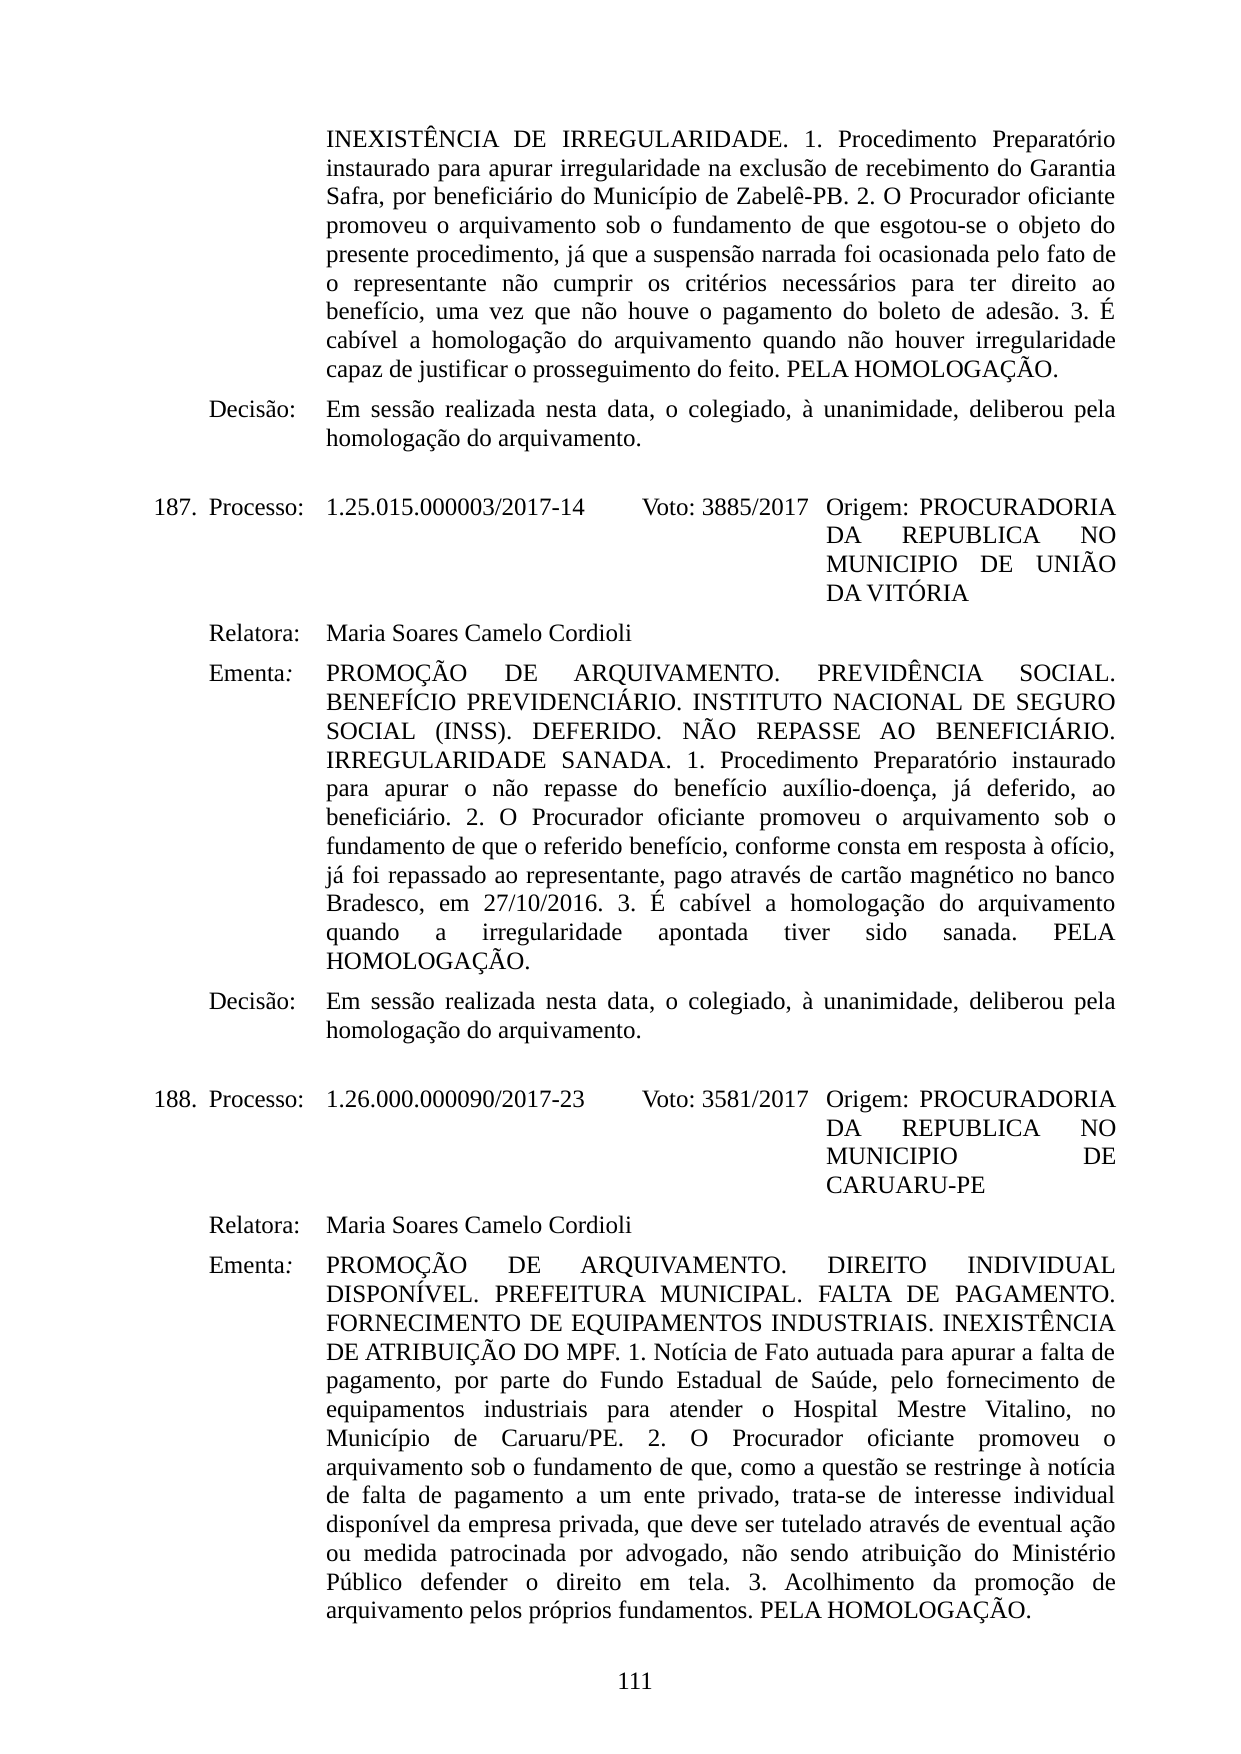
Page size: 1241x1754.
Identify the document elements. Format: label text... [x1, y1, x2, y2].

table_header 188. [148, 1078, 203, 1204]
table_cell Em sessão realizada nesta data, o colegiado, à unanimidade, deliberou pela homologação do arquivamento. [320, 388, 1122, 457]
table_header Processo: [203, 1078, 320, 1204]
table_header Origem: PROCURADORIA DA REPUBLICA NO MUNICIPIO DE CARUARU-PE [820, 1078, 1122, 1204]
table_cell Relatora: [203, 1205, 320, 1245]
table_header 1.25.015.000003/2017-14 [320, 486, 636, 612]
table_cell [148, 1245, 203, 1630]
table_cell [203, 118, 320, 388]
table_header Processo: [203, 486, 320, 612]
table_cell Maria Soares Camelo Cordioli [320, 1205, 1122, 1245]
table_cell PROMOÇÃO DE ARQUIVAMENTO. PREVIDÊNCIA SOCIAL. BENEFÍCIO PREVIDENCIÁRIO. INSTITUTO NACIONAL DE SEGURO SOCIAL (INSS). DEFERIDO. NÃO REPASSE AO BENEFICIÁRIO. IRREGULARIDADE SANADA. 1. Procedimento Preparatório instaurado para apurar o não repasse do benefício auxílio-doença, já deferido, ao beneficiário. 2. O Procurador oficiante promoveu o arquivamento sob o fundamento de que o referido benefício, conforme consta em resposta à ofício, já foi repassado ao representante, pago através de cartão magnético no banco Bradesco, em 27/10/2016. 3. É cabível a homologação do arquivamento quando a irregularidade apontada tiver sido sanada. PELA HOMOLOGAÇÃO. [320, 653, 1122, 980]
table_header 187. [148, 486, 203, 612]
table_cell [148, 1205, 203, 1245]
table_cell PROMOÇÃO DE ARQUIVAMENTO. DIREITO INDIVIDUAL DISPONÍVEL. PREFEITURA MUNICIPAL. FALTA DE PAGAMENTO. FORNECIMENTO DE EQUIPAMENTOS INDUSTRIAIS. INEXISTÊNCIA DE ATRIBUIÇÃO DO MPF. 1. Notícia de Fato autuada para apurar a falta de pagamento, por parte do Fundo Estadual de Saúde, pelo fornecimento de equipamentos industriais para atender o Hospital Mestre Vitalino, no Município de Caruaru/PE. 2. O Procurador oficiante promoveu o arquivamento sob o fundamento de que, como a questão se restringe à notícia de falta de pagamento a um ente privado, trata-se de interesse individual disponível da empresa privada, que deve ser tutelado através de eventual ação ou medida patrocinada por advogado, não sendo atribuição do Ministério Público defender o direito em tela. 3. Acolhimento da promoção de arquivamento pelos próprios fundamentos. PELA HOMOLOGAÇÃO. [320, 1245, 1122, 1630]
table_cell Ementa: [203, 1245, 320, 1630]
table_cell Relatora: [203, 613, 320, 653]
table_cell Maria Soares Camelo Cordioli [320, 613, 1122, 653]
table_cell Decisão: [203, 980, 320, 1049]
table_cell [148, 388, 203, 457]
table_cell [148, 653, 203, 980]
table_cell Ementa: [203, 653, 320, 980]
table_cell [148, 980, 203, 1049]
table_cell [148, 118, 203, 388]
table_header Voto: 3885/2017 [636, 486, 820, 612]
table_cell [148, 613, 203, 653]
table_cell INEXISTÊNCIA DE IRREGULARIDADE. 1. Procedimento Preparatório instaurado para apurar irregularidade na exclusão de recebimento do Garantia Safra, por beneficiário do Município de Zabelê-PB. 2. O Procurador oficiante promoveu o arquivamento sob o fundamento de que esgotou-se o objeto do presente procedimento, já que a suspensão narrada foi ocasionada pelo fato de o representante não cumprir os critérios necessários para ter direito ao benefício, uma vez que não houve o pagamento do boleto de adesão. 3. É cabível a homologação do arquivamento quando não houver irregularidade capaz de justificar o prosseguimento do feito. PELA HOMOLOGAÇÃO. [320, 118, 1122, 388]
table_cell Em sessão realizada nesta data, o colegiado, à unanimidade, deliberou pela homologação do arquivamento. [320, 980, 1122, 1049]
table_header Origem: PROCURADORIA DA REPUBLICA NO MUNICIPIO DE UNIÃO DA VITÓRIA [820, 486, 1122, 612]
table_header 1.26.000.000090/2017-23 [320, 1078, 636, 1204]
table_header Voto: 3581/2017 [636, 1078, 820, 1204]
table_cell Decisão: [203, 388, 320, 457]
